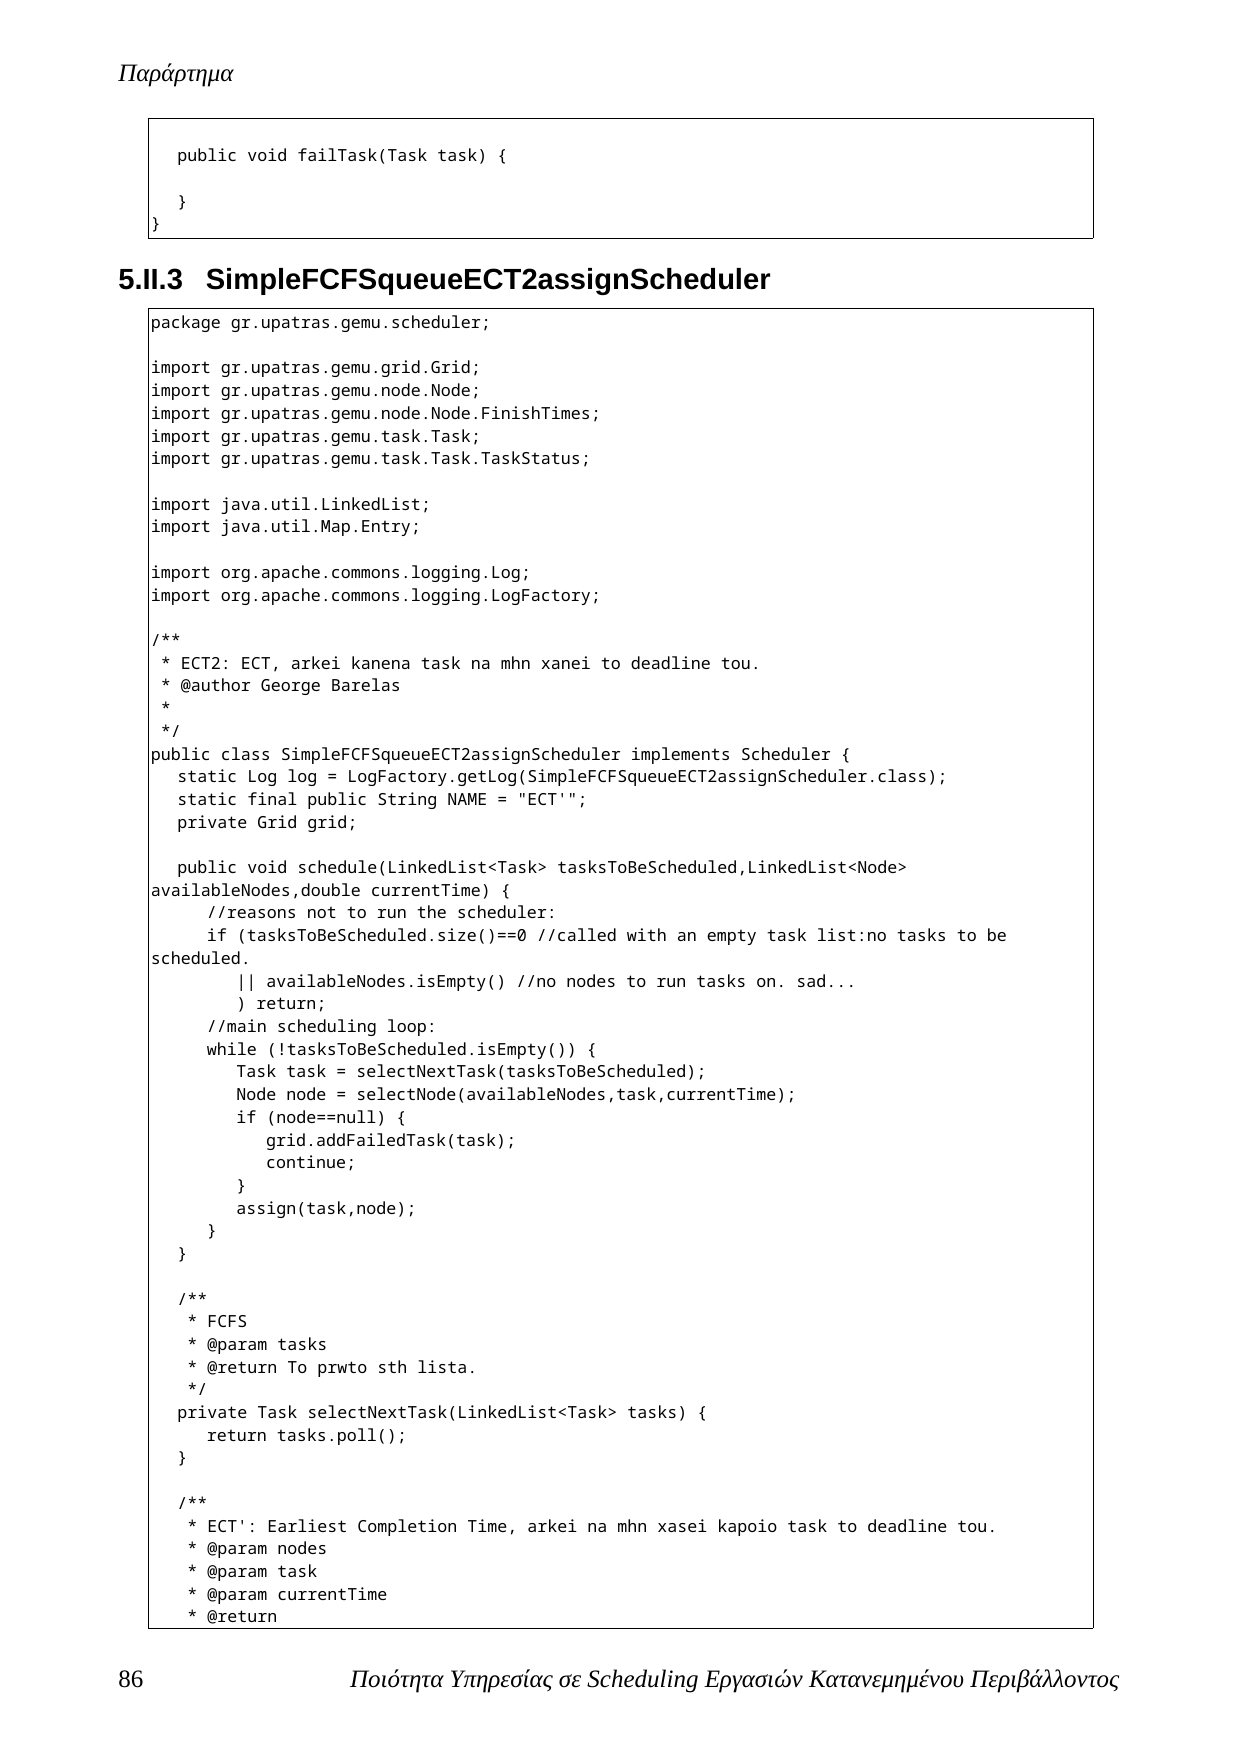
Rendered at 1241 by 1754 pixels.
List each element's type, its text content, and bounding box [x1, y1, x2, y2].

text static Log log = LogFactory.getLog(SimpleFCFSqueueECT2assignScheduler.class); [149, 762, 1093, 784]
text /** [149, 1284, 1093, 1307]
text import gr.upatras.gemu.grid.Grid; [149, 353, 1093, 376]
text if (tasksToBeScheduled.size()==0 //called with an empty task list:no tasks to be scheduled. [149, 921, 1093, 966]
text import gr.upatras.gemu.node.Node; [149, 376, 1093, 398]
text } [149, 186, 1093, 209]
text } [149, 209, 1093, 238]
text * @return To prwto sth lista. [149, 1352, 1093, 1375]
text * ECT': Earliest Completion Time, arkei na mhn xasei kapoio task to deadline tou. [149, 1511, 1093, 1534]
text //main scheduling loop: [149, 1012, 1093, 1034]
text import gr.upatras.gemu.node.Node.FinishTimes; [149, 398, 1093, 421]
text */ [149, 716, 1093, 739]
text grid.addFailedTask(task); [149, 1125, 1093, 1148]
text * FCFS [149, 1307, 1093, 1329]
text } [149, 1216, 1093, 1239]
text assign(task,node); [149, 1193, 1093, 1216]
text continue; [149, 1148, 1093, 1171]
text || availableNodes.isEmpty() //no nodes to run tasks on. sad... [149, 966, 1093, 989]
text public void schedule(LinkedList<Task> tasksToBeScheduled,LinkedList<Node> availableNodes,double currentTime) { [149, 853, 1093, 898]
text * @param task [149, 1557, 1093, 1579]
text private Grid grid; [149, 807, 1093, 833]
text import gr.upatras.gemu.task.Task.TaskStatus; [149, 444, 1093, 470]
text /** [149, 626, 1093, 648]
text Task task = selectNextTask(tasksToBeScheduled); [149, 1057, 1093, 1080]
text } [149, 1171, 1093, 1193]
text } [149, 1443, 1093, 1469]
text import java.util.LinkedList; [149, 489, 1093, 512]
text } [149, 1239, 1093, 1264]
text while (!tasksToBeScheduled.isEmpty()) { [149, 1034, 1093, 1057]
text Node node = selectNode(availableNodes,task,currentTime); [149, 1080, 1093, 1102]
text * @param currentTime [149, 1579, 1093, 1602]
text package gr.upatras.gemu.scheduler; [149, 309, 1093, 333]
text static final public String NAME = "ECT'"; [149, 784, 1093, 807]
text public void failTask(Task task) { [149, 141, 1093, 166]
text import java.util.Map.Entry; [149, 512, 1093, 538]
text if (node==null) { [149, 1102, 1093, 1125]
text * @return [149, 1602, 1093, 1628]
text import org.apache.commons.logging.Log; [149, 557, 1093, 580]
text */ [149, 1375, 1093, 1398]
text public class SimpleFCFSqueueECT2assignScheduler implements Scheduler { [149, 739, 1093, 762]
text //reasons not to run the scheduler: [149, 898, 1093, 921]
text * @param nodes [149, 1534, 1093, 1557]
subtitle SimpleFCFSqueueECT2assignScheduler [118, 263, 1122, 295]
text /** [149, 1488, 1093, 1511]
text * @author George Barelas [149, 671, 1093, 694]
text import org.apache.commons.logging.LogFactory; [149, 580, 1093, 606]
text import gr.upatras.gemu.task.Task; [149, 421, 1093, 444]
text * ECT2: ECT, arkei kanena task na mhn xanei to deadline tou. [149, 648, 1093, 671]
text ) return; [149, 989, 1093, 1012]
text * [149, 694, 1093, 716]
text * @param tasks [149, 1329, 1093, 1352]
text return tasks.poll(); [149, 1420, 1093, 1443]
text private Task selectNextTask(LinkedList<Task> tasks) { [149, 1398, 1093, 1420]
